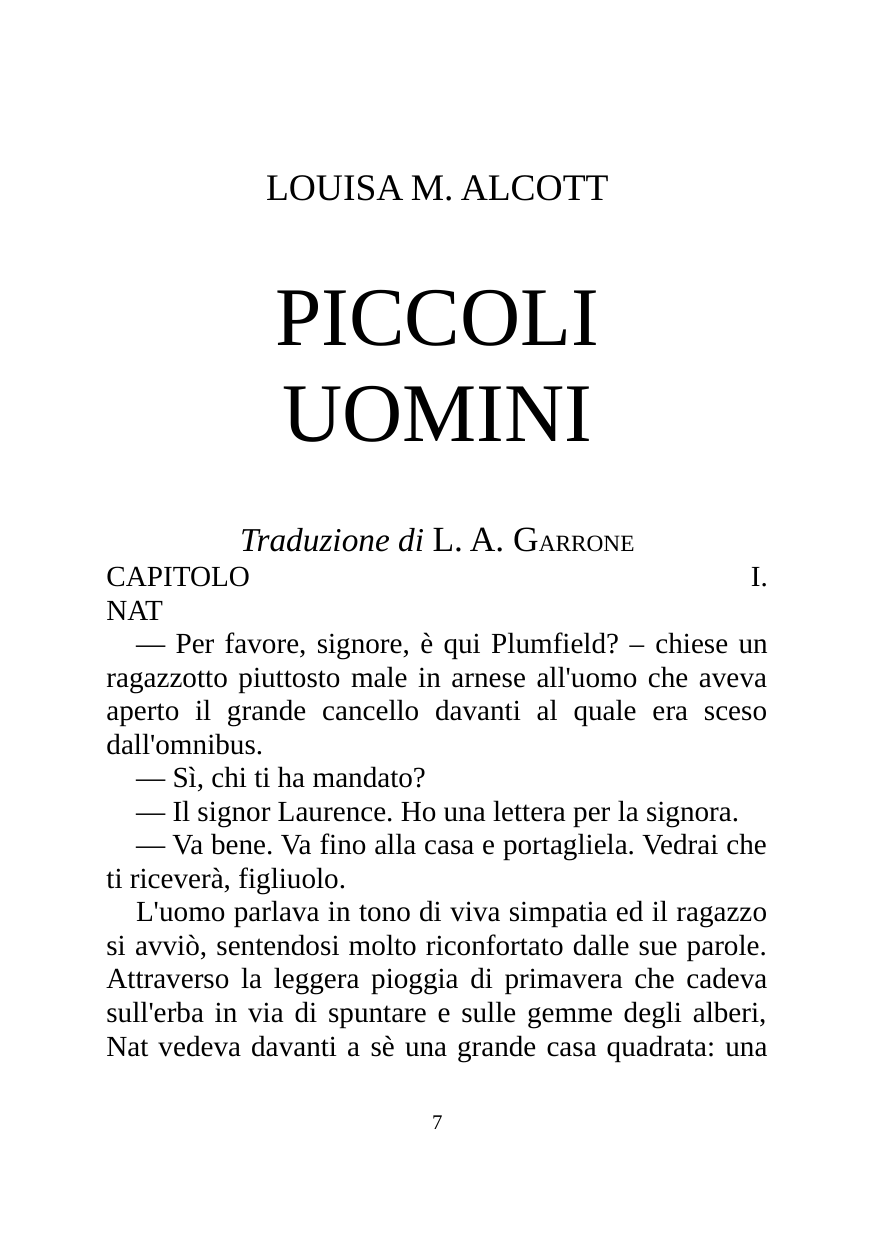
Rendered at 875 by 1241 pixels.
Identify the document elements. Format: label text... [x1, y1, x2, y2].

text PICCOLI UOMINI [106, 267, 768, 459]
subtitle CAPITOLO I. NAT [106, 559, 768, 626]
text — Per favore, signore, è qui Plumfield? – chiese un ragazzotto piuttosto male in arnese all'uomo che aveva aperto il grande cancello davanti al quale era sceso dall'omnibus. [106, 626, 768, 760]
text — Il signor Laurence. Ho una lettera per la signora. [106, 794, 768, 827]
text L'uomo parlava in tono di viva simpatia ed il ragazzo si avviò, sentendosi molto riconfortato dalle sue parole. Attraverso la leggera pioggia di primavera che cadeva sull'erba in via di spuntare e sulle gemme degli alberi, Nat vedeva davanti a sè una grande casa quadrata: una [106, 894, 768, 1062]
text — Va bene. Va fino alla casa e portagliela. Vedrai che ti riceverà, figliuolo. [106, 827, 768, 894]
text — Sì, chi ti ha mandato? [106, 760, 768, 794]
text Traduzione di L. A. Garrone [106, 518, 768, 559]
text LOUISA M. ALCOTT [106, 165, 768, 208]
